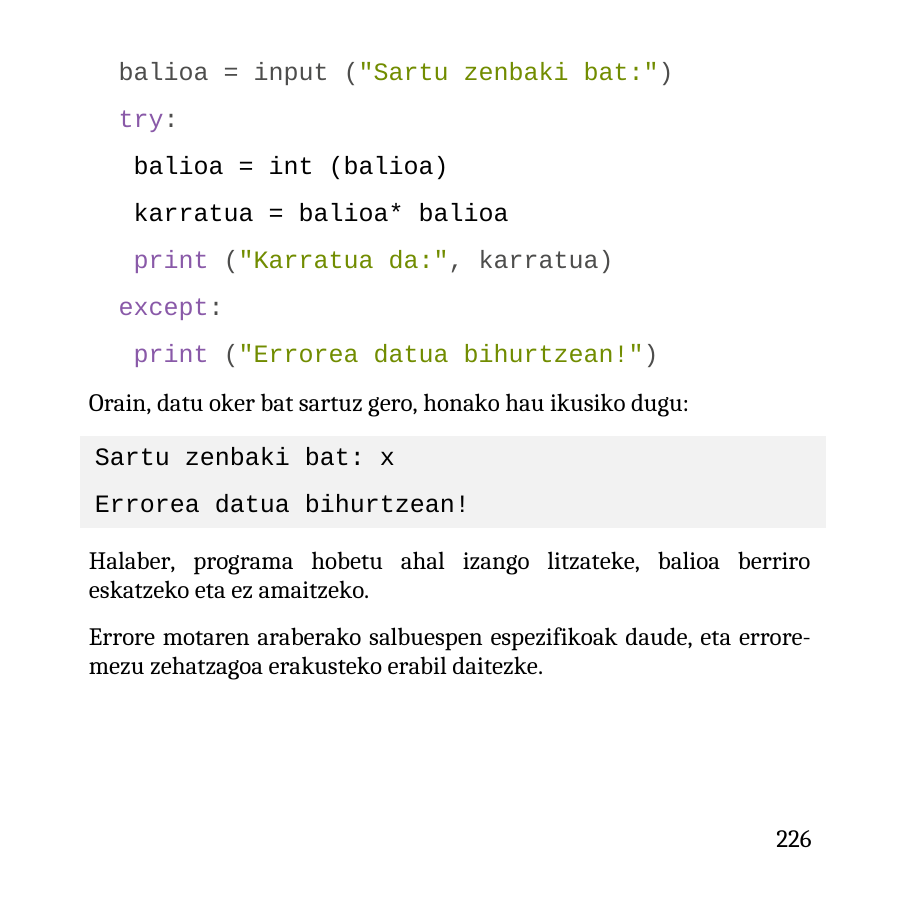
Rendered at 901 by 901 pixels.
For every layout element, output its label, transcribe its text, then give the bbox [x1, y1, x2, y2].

text Errorea datua bihurtzean! [86, 483, 820, 522]
text print ("Karratua da:", karratua) [118, 247, 811, 276]
text try: [118, 106, 811, 134]
text Errore motaren araberako salbuespen espezifikoak daude, eta errore-mezu zehatzagoa erakusteko erabil daitezke. [89, 623, 811, 681]
text Halaber, programa hobetu ahal izango litzateke, balioa berriro eskatzeko eta ez amaitzeko. [89, 547, 811, 604]
text balioa = input ("Sartu zenbaki bat:") [118, 59, 811, 87]
text balioa = int (balioa) [118, 153, 811, 182]
text Orain, datu oker bat sartuz gero, honako hau ikusiko dugu: [89, 389, 811, 417]
text print ("Errorea datua bihurtzean!") [118, 342, 811, 370]
text Sartu zenbaki bat: x [86, 443, 820, 473]
text except: [118, 294, 811, 323]
text karratua = balioa* balioa [118, 200, 811, 229]
